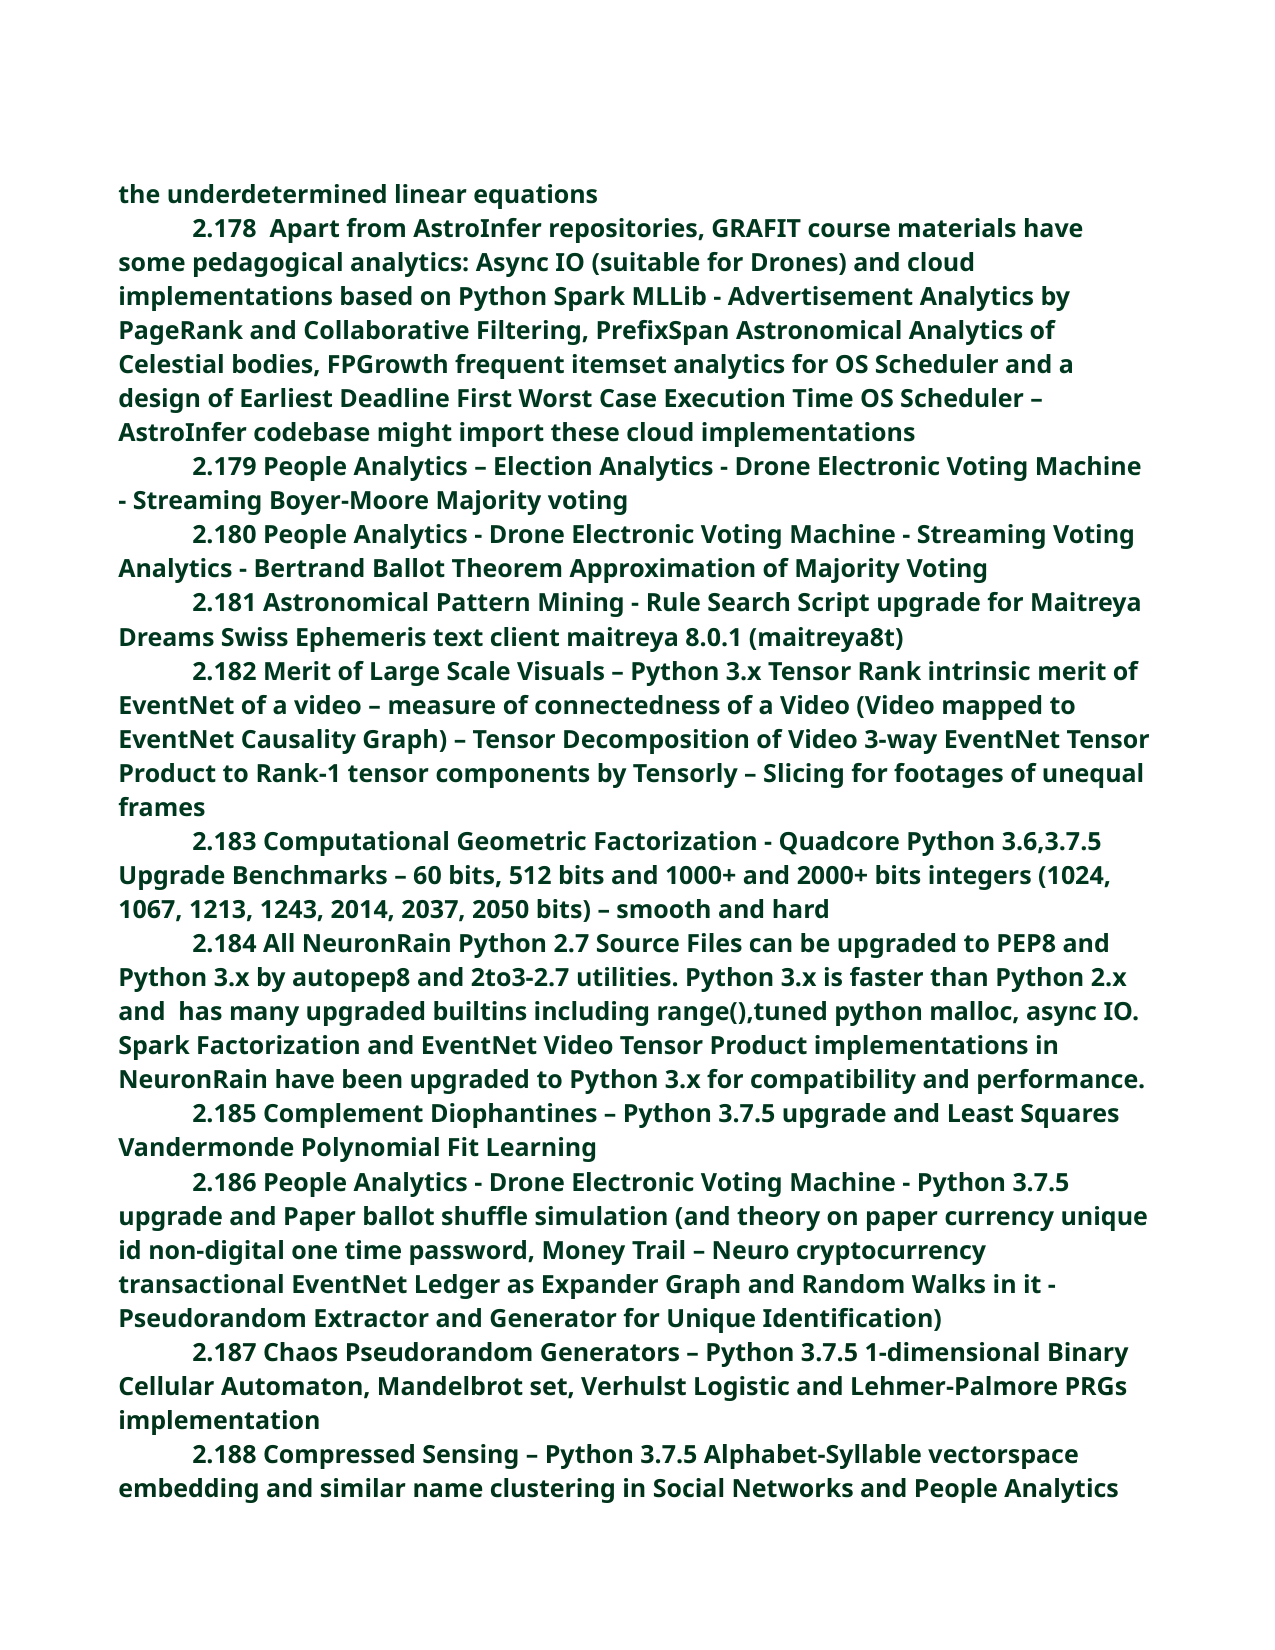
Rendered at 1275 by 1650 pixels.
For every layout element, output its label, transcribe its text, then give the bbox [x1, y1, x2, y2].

text 2.185 Complement Diophantines – Python 3.7.5 upgrade and Least Squares Vandermonde Polynomial Fit Learning [118, 1096, 1157, 1164]
text 2.179 People Analytics – Election Analytics - Drone Electronic Voting Machine - Streaming Boyer-Moore Majority voting [118, 449, 1157, 517]
text 2.178 Apart from AstroInfer repositories, GRAFIT course materials have some pedagogical analytics: Async IO (suitable for Drones) and cloud implementations based on Python Spark MLLib - Advertisement Analytics by PageRank and Collaborative Filtering, PrefixSpan Astronomical Analytics of Celestial bodies, FPGrowth frequent itemset analytics for OS Scheduler and a design of Earliest Deadline First Worst Case Execution Time OS Scheduler – AstroInfer codebase might import these cloud implementations [118, 210, 1157, 449]
text 2.183 Computational Geometric Factorization - Quadcore Python 3.6,3.7.5 Upgrade Benchmarks – 60 bits, 512 bits and 1000+ and 2000+ bits integers (1024, 1067, 1213, 1243, 2014, 2037, 2050 bits) – smooth and hard [118, 823, 1157, 926]
text 2.182 Merit of Large Scale Visuals – Python 3.x Tensor Rank intrinsic merit of EventNet of a video – measure of connectedness of a Video (Video mapped to EventNet Causality Graph) – Tensor Decomposition of Video 3-way EventNet Tensor Product to Rank-1 tensor components by Tensorly – Slicing for footages of unequal frames [118, 653, 1157, 823]
text 2.188 Compressed Sensing – Python 3.7.5 Alphabet-Syllable vectorspace embedding and similar name clustering in Social Networks and People Analytics [118, 1437, 1157, 1505]
text 2.181 Astronomical Pattern Mining - Rule Search Script upgrade for Maitreya Dreams Swiss Ephemeris text client maitreya 8.0.1 (maitreya8t) [118, 585, 1157, 653]
text 2.186 People Analytics - Drone Electronic Voting Machine - Python 3.7.5 upgrade and Paper ballot shuffle simulation (and theory on paper currency unique id non-digital one time password, Money Trail – Neuro cryptocurrency transactional EventNet Ledger as Expander Graph and Random Walks in it - Pseudorandom Extractor and Generator for Unique Identification) [118, 1164, 1157, 1334]
text 2.184 All NeuronRain Python 2.7 Source Files can be upgraded to PEP8 and Python 3.x by autopep8 and 2to3-2.7 utilities. Python 3.x is faster than Python 2.x and has many upgraded builtins including range(),tuned python malloc, async IO. Spark Factorization and EventNet Video Tensor Product implementations in NeuronRain have been upgraded to Python 3.x for compatibility and performance. [118, 926, 1157, 1096]
text 2.180 People Analytics - Drone Electronic Voting Machine - Streaming Voting Analytics - Bertrand Ballot Theorem Approximation of Majority Voting [118, 517, 1157, 585]
text 2.187 Chaos Pseudorandom Generators – Python 3.7.5 1-dimensional Binary Cellular Automaton, Mandelbrot set, Verhulst Logistic and Lehmer-Palmore PRGs implementation [118, 1334, 1157, 1437]
text the underdetermined linear equations [118, 176, 1157, 210]
